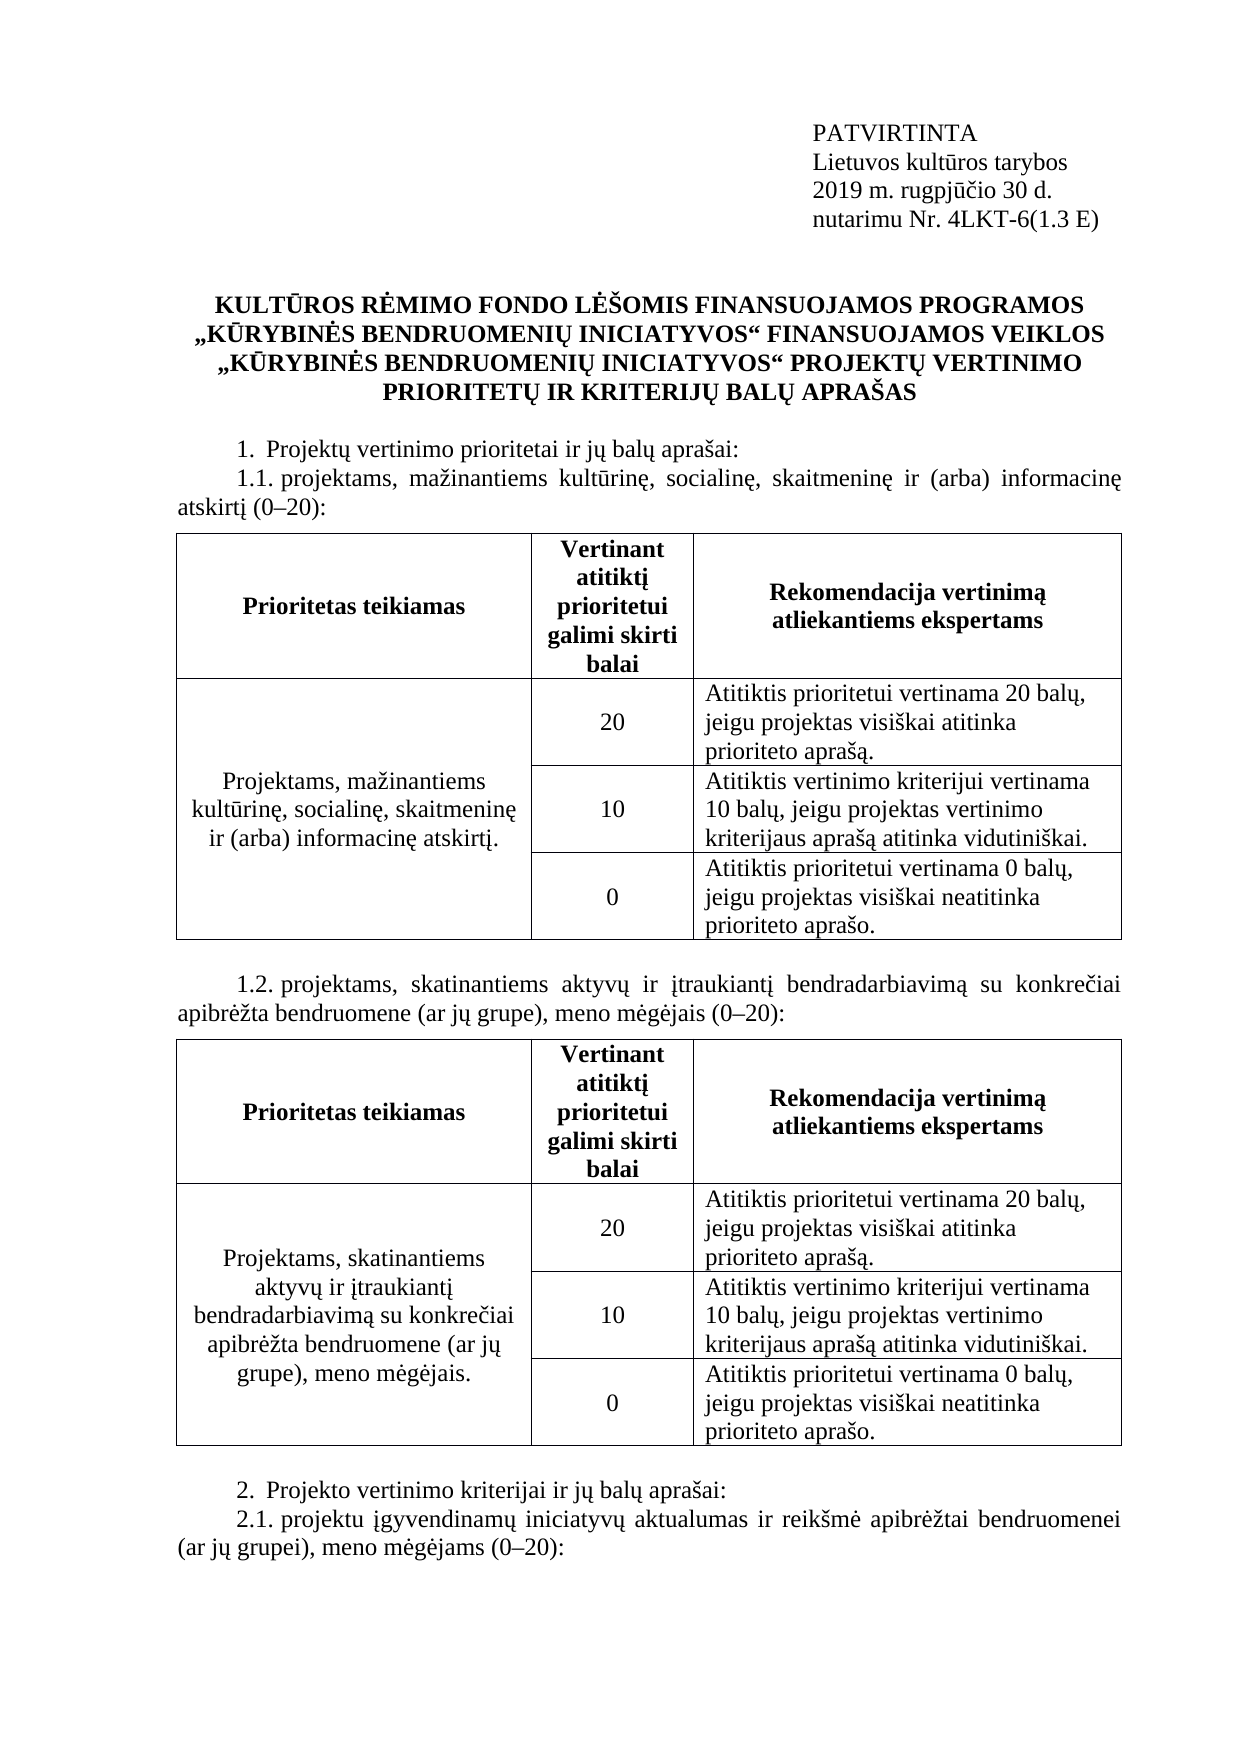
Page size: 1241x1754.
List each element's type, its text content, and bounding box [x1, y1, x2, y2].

table_cell Atitiktis vertinimo kriterijui vertinama 10 balų, jeigu projektas vertinimo kriterijaus aprašą atitinka vidutiniškai. [694, 1272, 1121, 1358]
table_cell Atitiktis prioritetui vertinama 0 balų, jeigu projektas visiškai neatitinka prioriteto aprašo. [694, 853, 1121, 939]
table_cell Atitiktis prioritetui vertinama 20 balų, jeigu projektas visiškai atitinka prioriteto aprašą. [694, 1184, 1121, 1271]
table_header Prioritetas teikiamas [177, 1040, 531, 1183]
table_cell 0 [532, 853, 693, 939]
text 1.2. projektams, skatinantiems aktyvų ir įtraukiantį bendradarbiavimą su konkrečiai apibrėžta bendruomene (ar jų grupe), meno mėgėjais (0–20): [177, 969, 1122, 1027]
table_header Rekomendacija vertinimą atliekantiems ekspertams [694, 1040, 1121, 1183]
table_cell 10 [532, 766, 693, 852]
text 2. Projekto vertinimo kriterijai ir jų balų aprašai: [177, 1475, 1122, 1504]
table_cell 10 [532, 1272, 693, 1358]
table_header Prioritetas teikiamas [177, 534, 531, 677]
table_cell Projektams, mažinantiems kultūrinę, socialinę, skaitmeninę ir (arba) informacinę atskirtį. [177, 679, 531, 939]
table_header Rekomendacija vertinimą atliekantiems ekspertams [694, 534, 1121, 677]
table_header Vertinant atitiktį prioritetui galimi skirti balai [532, 534, 693, 677]
table_cell 20 [532, 1184, 693, 1271]
text KULTŪROS RĖMIMO FONDO LĖŠOMIS FINANSUOJAMOS PROGRAMOS „KŪRYBINĖS BENDRUOMENIŲ INICIATYVOS“ FINANSUOJAMOS VEIKLOS „KŪRYBINĖS BENDRUOMENIŲ INICIATYVOS“ PROJEKTŲ VERTINIMO PRIORITETŲ IR KRITERIJŲ BALŲ APRAŠAS [177, 291, 1122, 406]
text 1.1. projektams, mažinantiems kultūrinę, socialinę, skaitmeninę ir (arba) informacinę atskirtį (0–20): [177, 463, 1122, 521]
table_cell Atitiktis vertinimo kriterijui vertinama 10 balų, jeigu projektas vertinimo kriterijaus aprašą atitinka vidutiniškai. [694, 766, 1121, 852]
text 1. Projektų vertinimo prioritetai ir jų balų aprašai: [177, 434, 1122, 463]
table_cell Atitiktis prioritetui vertinama 0 balų, jeigu projektas visiškai neatitinka prioriteto aprašo. [694, 1359, 1121, 1445]
text nutarimu Nr. 4LKT-6(1.3 E) [812, 204, 1122, 233]
table_cell Atitiktis prioritetui vertinama 20 balų, jeigu projektas visiškai atitinka prioriteto aprašą. [694, 679, 1121, 765]
text 2019 m. rugpjūčio 30 d. [812, 176, 1122, 204]
text Lietuvos kultūros tarybos [812, 147, 1122, 176]
table_cell 0 [532, 1359, 693, 1445]
table_cell 20 [532, 679, 693, 765]
text 2.1. projektu įgyvendinamų iniciatyvų aktualumas ir reikšmė apibrėžtai bendruomenei (ar jų grupei), meno mėgėjams (0–20): [177, 1504, 1122, 1561]
table_header Vertinant atitiktį prioritetui galimi skirti balai [532, 1040, 693, 1183]
text PATVIRTINTA [812, 118, 1122, 147]
table_cell Projektams, skatinantiems aktyvų ir įtraukiantį bendradarbiavimą su konkrečiai apibrėžta bendruomene (ar jų grupe), meno mėgėjais. [177, 1184, 531, 1445]
